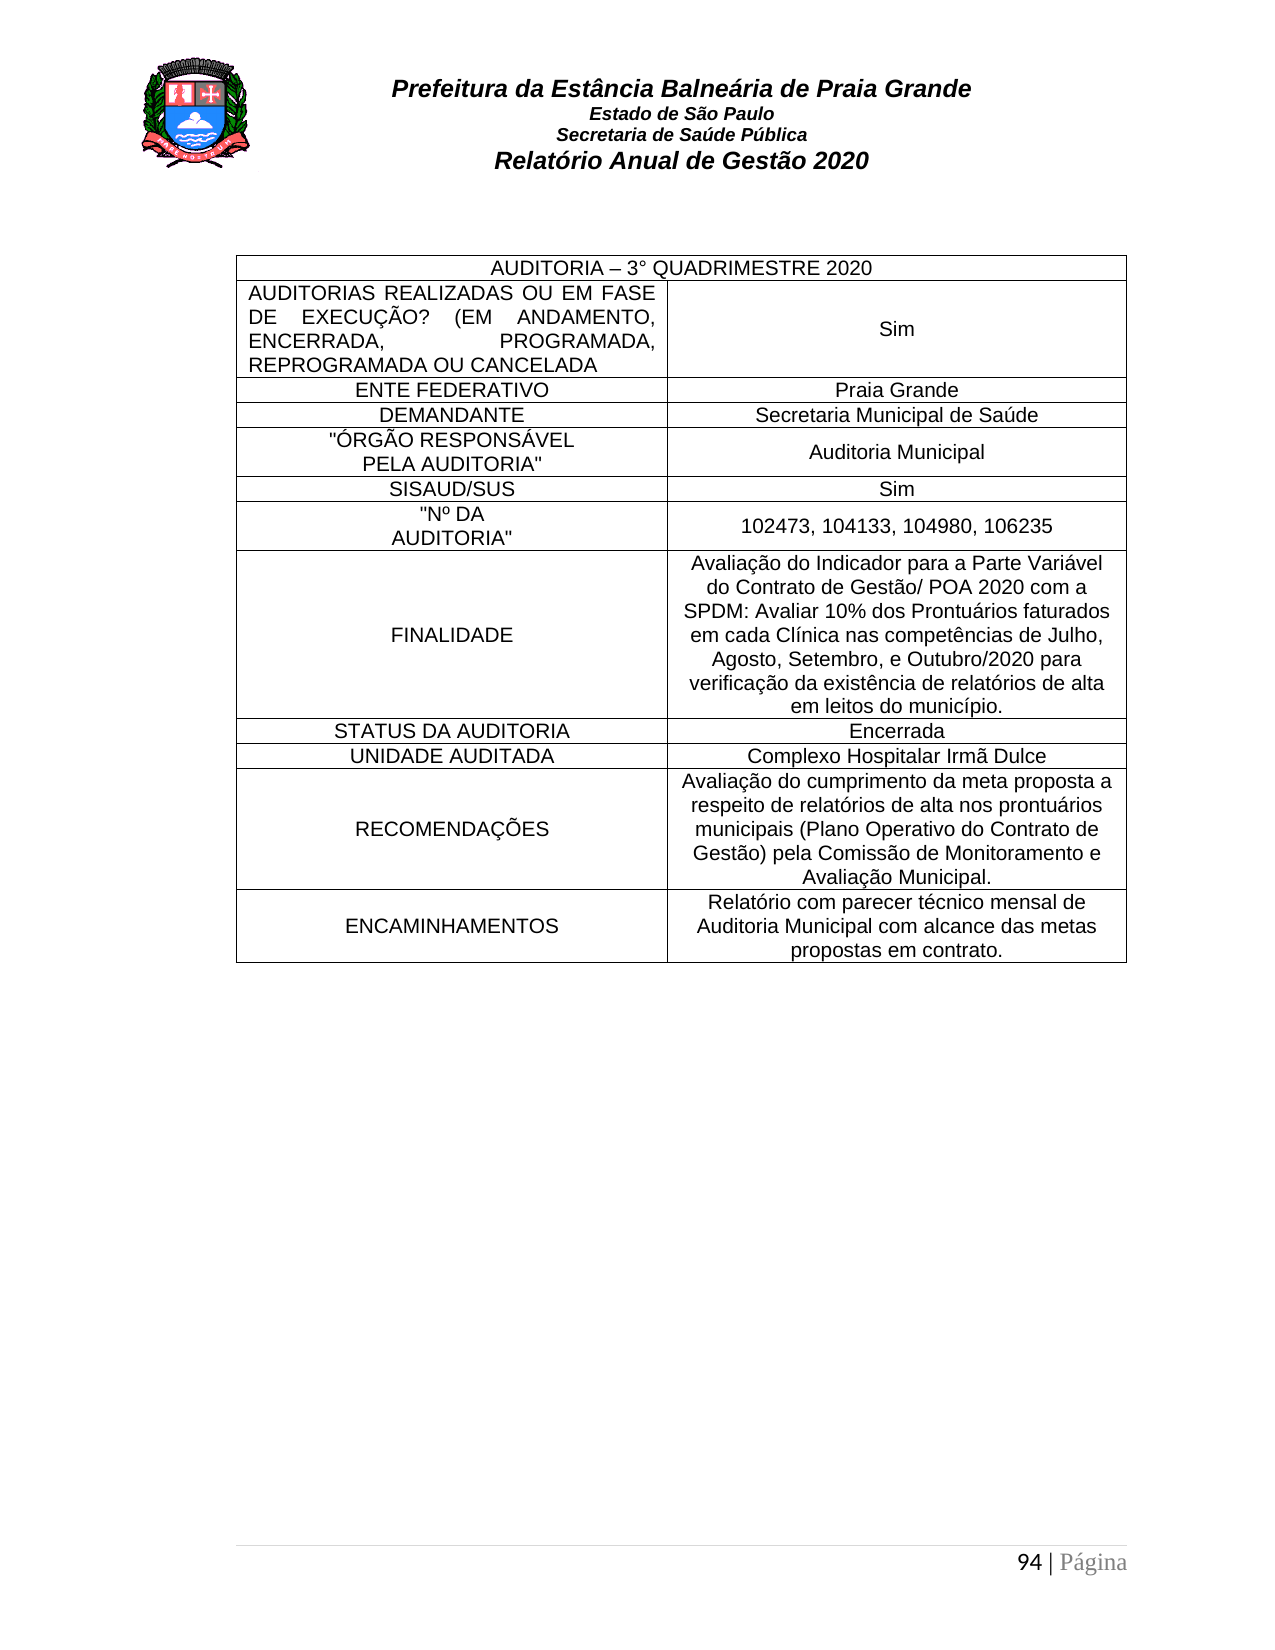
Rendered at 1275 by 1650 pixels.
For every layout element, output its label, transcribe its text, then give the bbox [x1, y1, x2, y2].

table_cell FINALIDADE [237, 551, 667, 718]
table_cell Complexo Hospitalar Irmã Dulce [668, 744, 1126, 768]
table_cell AUDITORIAS REALIZADAS OU EM FASE DE EXECUÇÃO? (EM ANDAMENTO, ENCERRADA, PROGRAMADA, REPROGRAMADA OU CANCELADA [237, 281, 667, 377]
table_cell 102473, 104133, 104980, 106235 [668, 502, 1126, 549]
table_cell Sim [668, 477, 1126, 501]
table_cell "Nº DA AUDITORIA" [237, 502, 667, 549]
table_cell UNIDADE AUDITADA [237, 744, 667, 768]
table_cell Encerrada [668, 719, 1126, 743]
table_cell Relatório com parecer técnico mensal de Auditoria Municipal com alcance das metas propostas em contrato. [668, 890, 1126, 962]
table_cell ENCAMINHAMENTOS [237, 890, 667, 962]
table_cell Secretaria Municipal de Saúde [668, 403, 1126, 427]
table_cell DEMANDANTE [237, 403, 667, 427]
table_cell ENTE FEDERATIVO [237, 378, 667, 402]
table_cell RECOMENDAÇÕES [237, 769, 667, 889]
table_cell Avaliação do Indicador para a Parte Variável do Contrato de Gestão/ POA 2020 com a SPDM: Avaliar 10% dos Prontuários faturados em cada Clínica nas competências de Julho, Agosto, Setembro, e Outubro/2020 para verificação da existência de relatórios de alta em leitos do município. [668, 551, 1126, 718]
table_cell SISAUD/SUS [237, 477, 667, 501]
table_cell "ÓRGÃO RESPONSÁVEL PELA AUDITORIA" [237, 428, 667, 476]
picture [132, 55, 259, 172]
table_cell Auditoria Municipal [668, 428, 1126, 476]
table_cell Praia Grande [668, 378, 1126, 402]
table_cell Sim [668, 281, 1126, 377]
table_cell STATUS DA AUDITORIA [237, 719, 667, 743]
table_header AUDITORIA – 3° QUADRIMESTRE 2020 [237, 256, 1126, 280]
table_cell Avaliação do cumprimento da meta proposta a respeito de relatórios de alta nos prontuários municipais (Plano Operativo do Contrato de Gestão) pela Comissão de Monitoramento e Avaliação Municipal. [668, 769, 1126, 889]
